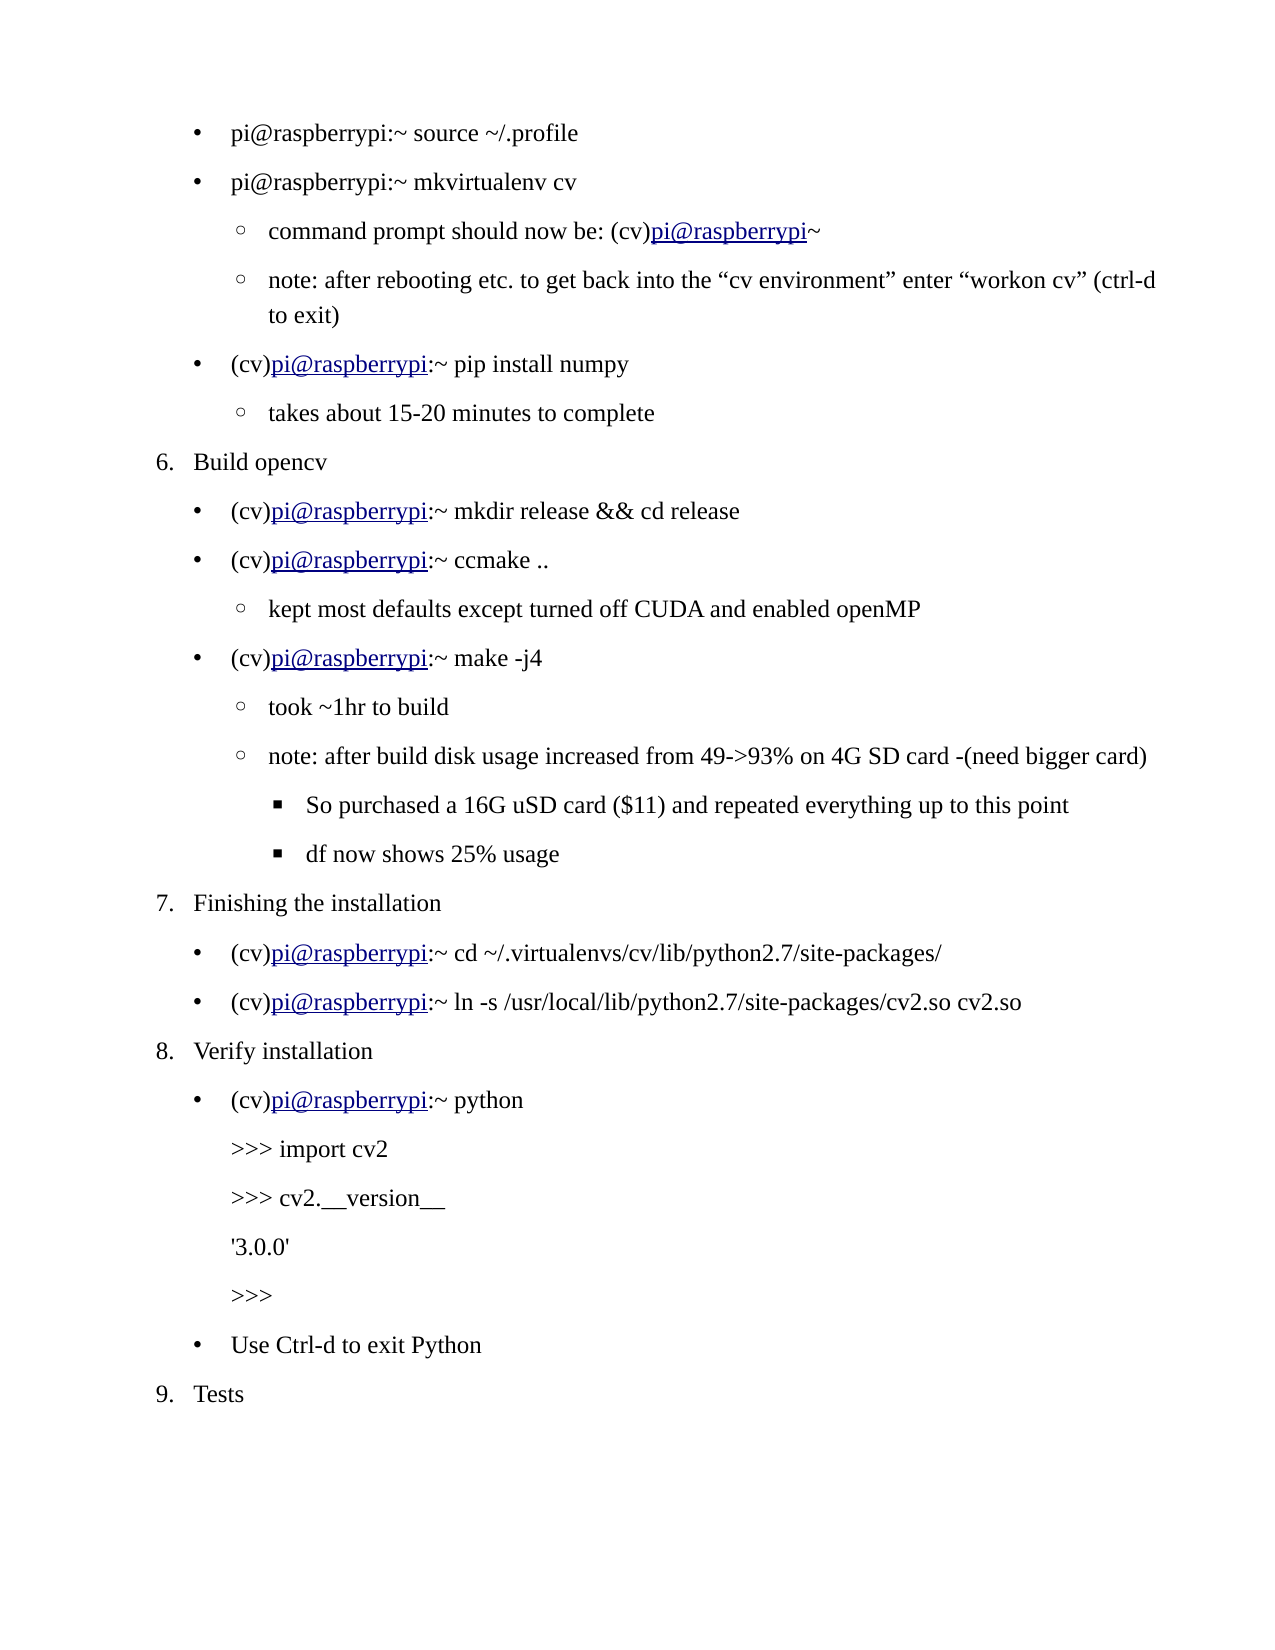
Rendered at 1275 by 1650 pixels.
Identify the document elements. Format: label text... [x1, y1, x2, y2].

list >>> [193, 1281, 1157, 1310]
list pi@raspberrypi:~ source ~/.profile [193, 118, 1157, 147]
list (cv)pi@raspberrypi:~ cd ~/.virtualenvs/cv/lib/python2.7/site-packages/ [193, 938, 1157, 966]
list note: after rebooting etc. to get back into the “cv environment” enter “workon cv” (ctrl-d to exit) [231, 265, 1157, 328]
list kept most defaults except turned off CUDA and enabled openMP [231, 594, 1157, 623]
list takes about 15-20 minutes to complete [231, 398, 1157, 427]
list >>> import cv2 [193, 1134, 1157, 1163]
list (cv)pi@raspberrypi:~ make -j4 [193, 643, 1157, 672]
list Tests [156, 1379, 1157, 1408]
list (cv)pi@raspberrypi:~ pip install numpy [193, 349, 1157, 378]
list command prompt should now be: (cv)pi@raspberrypi~ [231, 216, 1157, 245]
list (cv)pi@raspberrypi:~ mkdir release && cd release [193, 496, 1157, 525]
list So purchased a 16G uSD card ($11) and repeated everything up to this point [268, 790, 1157, 819]
list >>> cv2.__version__ [193, 1183, 1157, 1212]
list pi@raspberrypi:~ mkvirtualenv cv [193, 167, 1157, 196]
list '3.0.0' [193, 1232, 1157, 1261]
list Use Ctrl-d to exit Python [193, 1330, 1157, 1359]
list (cv)pi@raspberrypi:~ ccmake .. [193, 545, 1157, 574]
list Build opencv [156, 447, 1157, 476]
list Finishing the installation [156, 888, 1157, 917]
list (cv)pi@raspberrypi:~ ln -s /usr/local/lib/python2.7/site-packages/cv2.so cv2.so [193, 987, 1157, 1015]
list note: after build disk usage increased from 49->93% on 4G SD card -(need bigger card) [231, 741, 1157, 770]
list df now shows 25% usage [268, 839, 1157, 868]
list Verify installation [156, 1036, 1157, 1064]
list (cv)pi@raspberrypi:~ python [193, 1085, 1157, 1113]
list took ~1hr to build [231, 692, 1157, 721]
